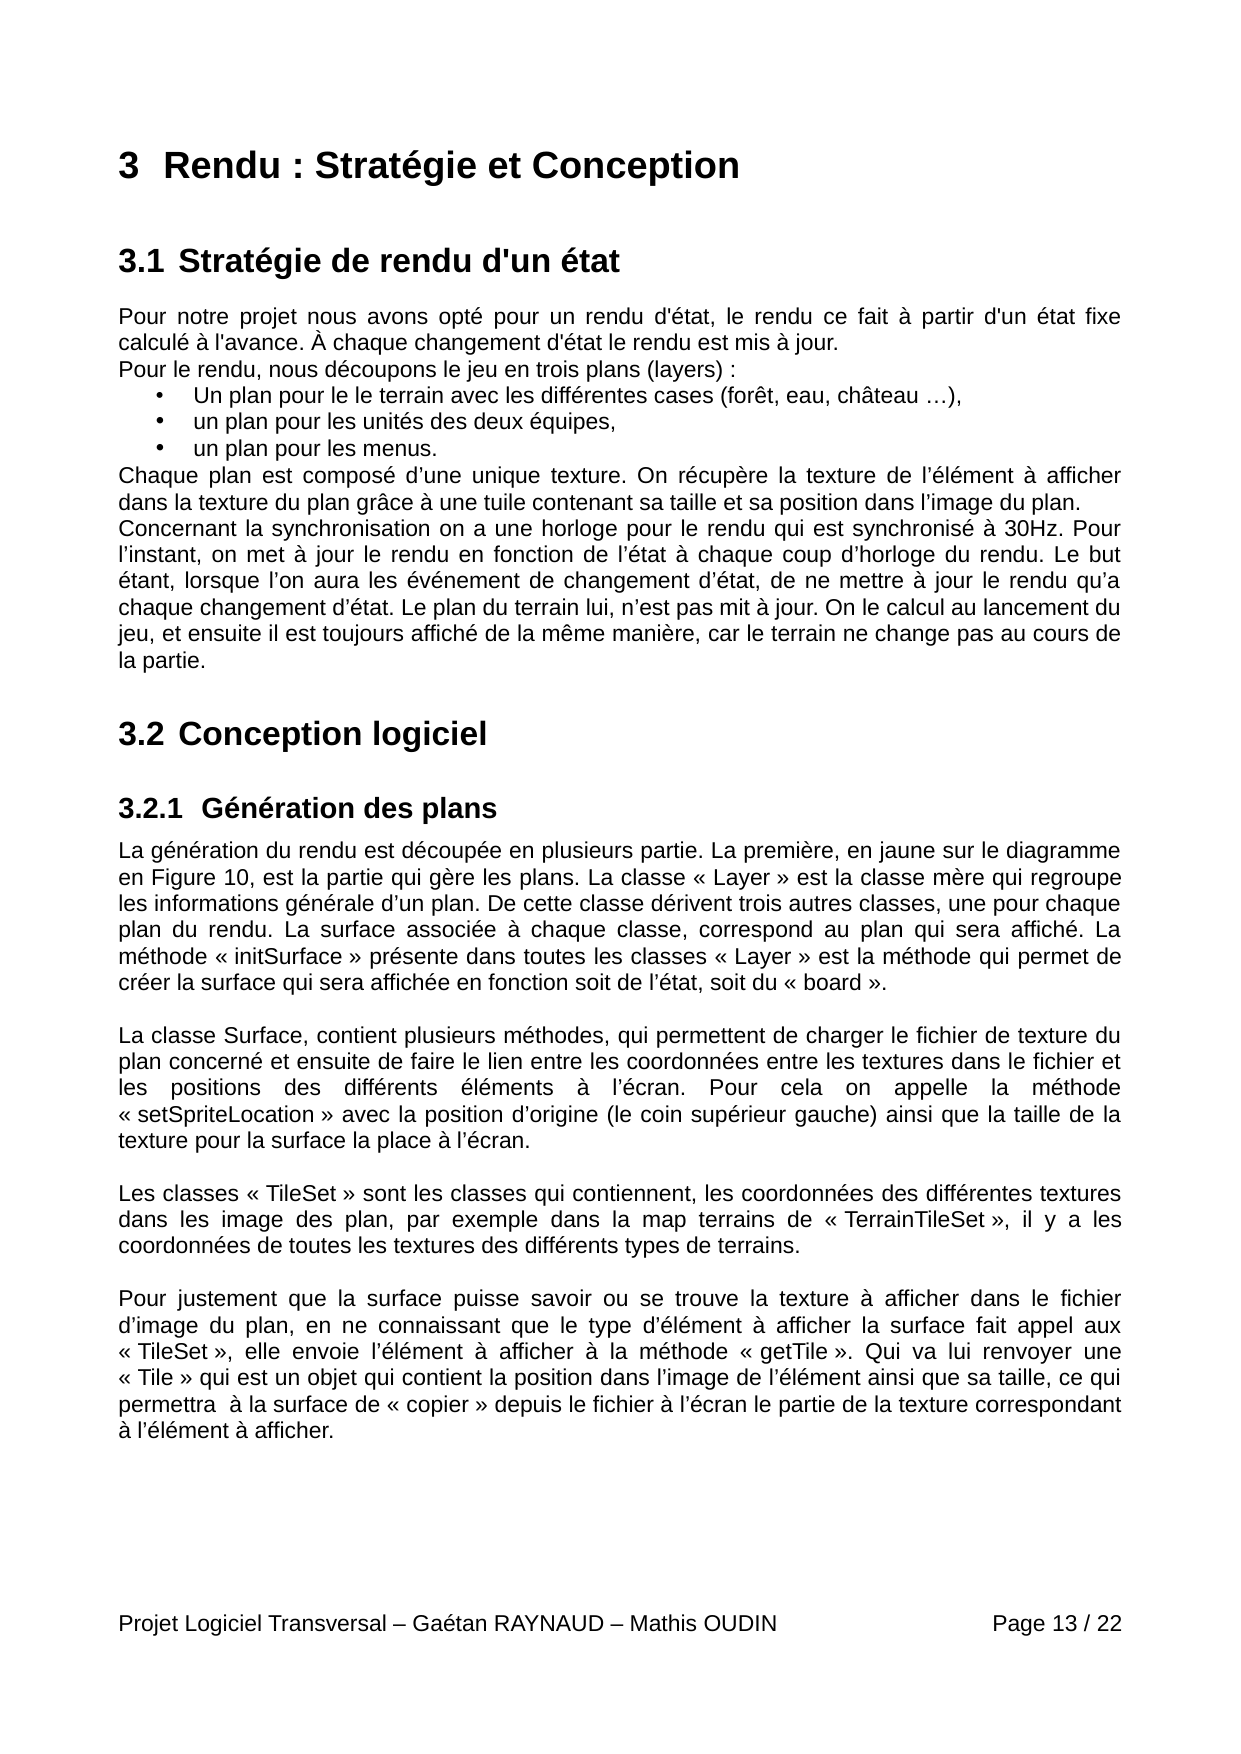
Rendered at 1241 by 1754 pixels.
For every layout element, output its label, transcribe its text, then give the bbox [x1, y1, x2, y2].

list un plan pour les menus. [156, 435, 1122, 462]
list Un plan pour le le terrain avec les différentes cases (forêt, eau, château …), [156, 382, 1122, 408]
text Les classes « TileSet » sont les classes qui contiennent, les coordonnées des différentes textures dans les image des plan, par exemple dans la map terrains de « TerrainTileSet », il y a les coordonnées de toutes les textures des différents types de terrains. [118, 1180, 1122, 1259]
list un plan pour les unités des deux équipes, [156, 408, 1122, 435]
subtitle Génération des plans [118, 791, 1122, 825]
text Pour le rendu, nous découpons le jeu en trois plans (layers) : [118, 356, 1122, 382]
text Chaque plan est composé d’une unique texture. On récupère la texture de l’élément à afficher dans la texture du plan grâce à une tuile contenant sa taille et sa position dans l’image du plan. [118, 462, 1122, 515]
text La génération du rendu est découpée en plusieurs partie. La première, en jaune sur le diagramme en Figure 10, est la partie qui gère les plans. La classe « Layer » est la classe mère qui regroupe les informations générale d’un plan. De cette classe dérivent trois autres classes, une pour chaque plan du rendu. La surface associée à chaque classe, correspond au plan qui sera affiché. La méthode « initSurface » présente dans toutes les classes « Layer » est la méthode qui permet de créer la surface qui sera affichée en fonction soit de l’état, soit du « board ». [118, 837, 1122, 995]
text La classe Surface, contient plusieurs méthodes, qui permettent de charger le fichier de texture du plan concerné et ensuite de faire le lien entre les coordonnées entre les textures dans le fichier et les positions des différents éléments à l’écran. Pour cela on appelle la méthode « setSpriteLocation » avec la position d’origine (le coin supérieur gauche) ainsi que la taille de la texture pour la surface la place à l’écran. [118, 1022, 1122, 1153]
subtitle Conception logiciel [118, 714, 1122, 753]
subtitle Stratégie de rendu d'un état [118, 241, 1122, 279]
subtitle Rendu : Stratégie et Conception [118, 143, 1122, 187]
text Pour notre projet nous avons opté pour un rendu d'état, le rendu ce fait à partir d'un état fixe calculé à l'avance. À chaque changement d'état le rendu est mis à jour. [118, 303, 1122, 356]
text Concernant la synchronisation on a une horloge pour le rendu qui est synchronisé à 30Hz. Pour l’instant, on met à jour le rendu en fonction de l’état à chaque coup d’horloge du rendu. Le but étant, lorsque l’on aura les événement de changement d’état, de ne mettre à jour le rendu qu’a chaque changement d’état. Le plan du terrain lui, n’est pas mit à jour. On le calcul au lancement du jeu, et ensuite il est toujours affiché de la même manière, car le terrain ne change pas au cours de la partie. [118, 515, 1122, 673]
text Pour justement que la surface puisse savoir ou se trouve la texture à afficher dans le fichier d’image du plan, en ne connaissant que le type d’élément à afficher la surface fait appel aux « TileSet », elle envoie l’élément à afficher à la méthode « getTile ». Qui va lui renvoyer une « Tile » qui est un objet qui contient la position dans l’image de l’élément ainsi que sa taille, ce qui permettra à la surface de « copier » depuis le fichier à l’écran le partie de la texture correspondant à l’élément à afficher. [118, 1285, 1122, 1443]
